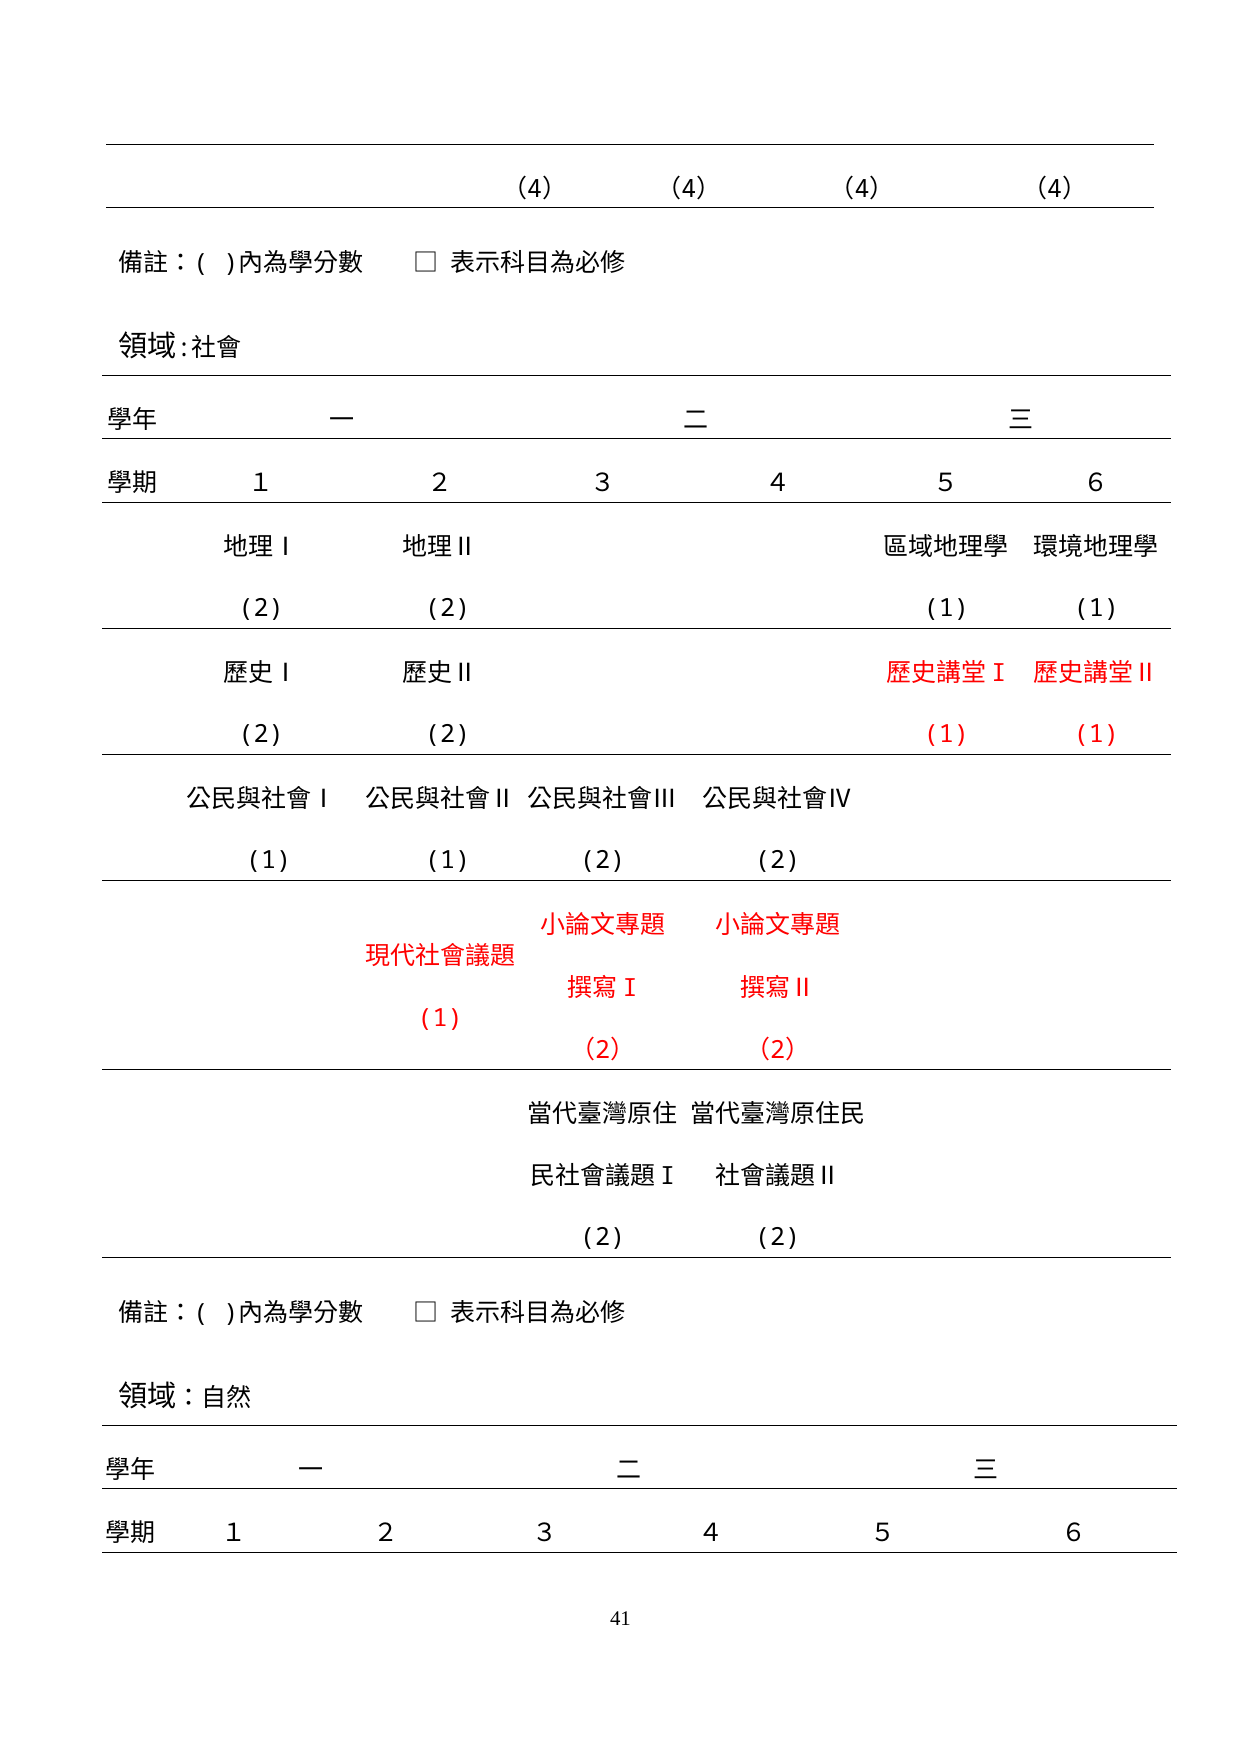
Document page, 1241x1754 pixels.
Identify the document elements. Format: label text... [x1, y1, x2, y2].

table_cell ３ [462, 1489, 627, 1552]
table_header 二 [521, 376, 871, 438]
table_header 二 [462, 1426, 794, 1488]
table_cell [1021, 881, 1171, 1068]
text 領域:社會 [118, 302, 1122, 364]
table_cell ５ [795, 1489, 971, 1552]
table_header 一 [159, 1426, 462, 1488]
table_cell １ [159, 1489, 308, 1552]
table_cell 學期 [102, 1489, 158, 1552]
table_cell [164, 145, 308, 207]
table_cell ２ [309, 1489, 462, 1552]
table_cell ４ [627, 1489, 794, 1552]
table_cell [521, 629, 683, 754]
table_cell [163, 881, 358, 1068]
table_header 三 [795, 1426, 1177, 1488]
table_cell ３ [521, 439, 683, 502]
table_cell ２ [359, 439, 521, 502]
table_cell （4） [445, 145, 608, 207]
table_cell [684, 503, 871, 628]
table_cell 小論文專題 撰寫I （2） [521, 881, 683, 1068]
table_header 三 [871, 376, 1171, 438]
table_cell 區域地理學 (1) [871, 503, 1021, 628]
table_cell [102, 755, 163, 880]
table_cell 學期 [102, 439, 163, 502]
table_cell [102, 881, 163, 1068]
table_header 學年 [102, 376, 163, 438]
table_cell [871, 881, 1021, 1068]
table_cell 歷史講堂I (1) [871, 629, 1021, 754]
table_cell 歷史講堂Ⅱ (1) [1021, 629, 1171, 754]
table_cell 地理Ⅰ (2) [163, 503, 358, 628]
table_cell 現代社會議題 (1) [359, 881, 521, 1068]
table_cell 環境地理學(1) [1021, 503, 1171, 628]
table_cell １ [163, 439, 358, 502]
table_cell 公民與社會Ⅲ(2) [521, 755, 683, 880]
table_cell [163, 1070, 358, 1257]
table_cell （4） [769, 145, 954, 207]
table_cell [1021, 1070, 1171, 1257]
text 備註：( )內為學分數 □ 表示科目為必修 [118, 1268, 1122, 1331]
table_cell 歷史Ⅱ (2) [359, 629, 521, 754]
table_cell （4） [954, 145, 1154, 207]
text 領域：自然 [118, 1352, 1122, 1414]
table_cell 地理Ⅱ (2) [359, 503, 521, 628]
table_cell [359, 1070, 521, 1257]
table_cell 公民與社會Ⅳ (2) [684, 755, 871, 880]
table_cell 小論文專題 撰寫Ⅱ （2） [684, 881, 871, 1068]
table_cell [102, 1070, 163, 1257]
table_cell [871, 755, 1021, 880]
table_cell （4） [608, 145, 769, 207]
table_cell [871, 1070, 1021, 1257]
table_cell 公民與社會Ⅰ (1) [163, 755, 358, 880]
table_cell [106, 145, 164, 207]
table_cell 當代臺灣原住民社會議題I (2) [521, 1070, 683, 1257]
table_cell [684, 629, 871, 754]
text 備註：( )內為學分數 □ 表示科目為必修 [118, 218, 1122, 281]
table_header 一 [163, 376, 521, 438]
table_cell [1154, 144, 1159, 207]
table_cell [308, 145, 445, 207]
table_cell [521, 503, 683, 628]
table_cell [102, 503, 163, 628]
table_cell ４ [684, 439, 871, 502]
table_cell [1021, 755, 1171, 880]
table_cell 公民與社會Ⅱ (1) [359, 755, 521, 880]
table_cell [102, 629, 163, 754]
table_cell 歷史Ⅰ (2) [163, 629, 358, 754]
table_cell ６ [971, 1489, 1177, 1552]
table_cell ５ [871, 439, 1021, 502]
table_cell ６ [1021, 439, 1171, 502]
table_cell 當代臺灣原住民 社會議題Ⅱ (2) [684, 1070, 871, 1257]
table_header 學年 [102, 1426, 158, 1488]
